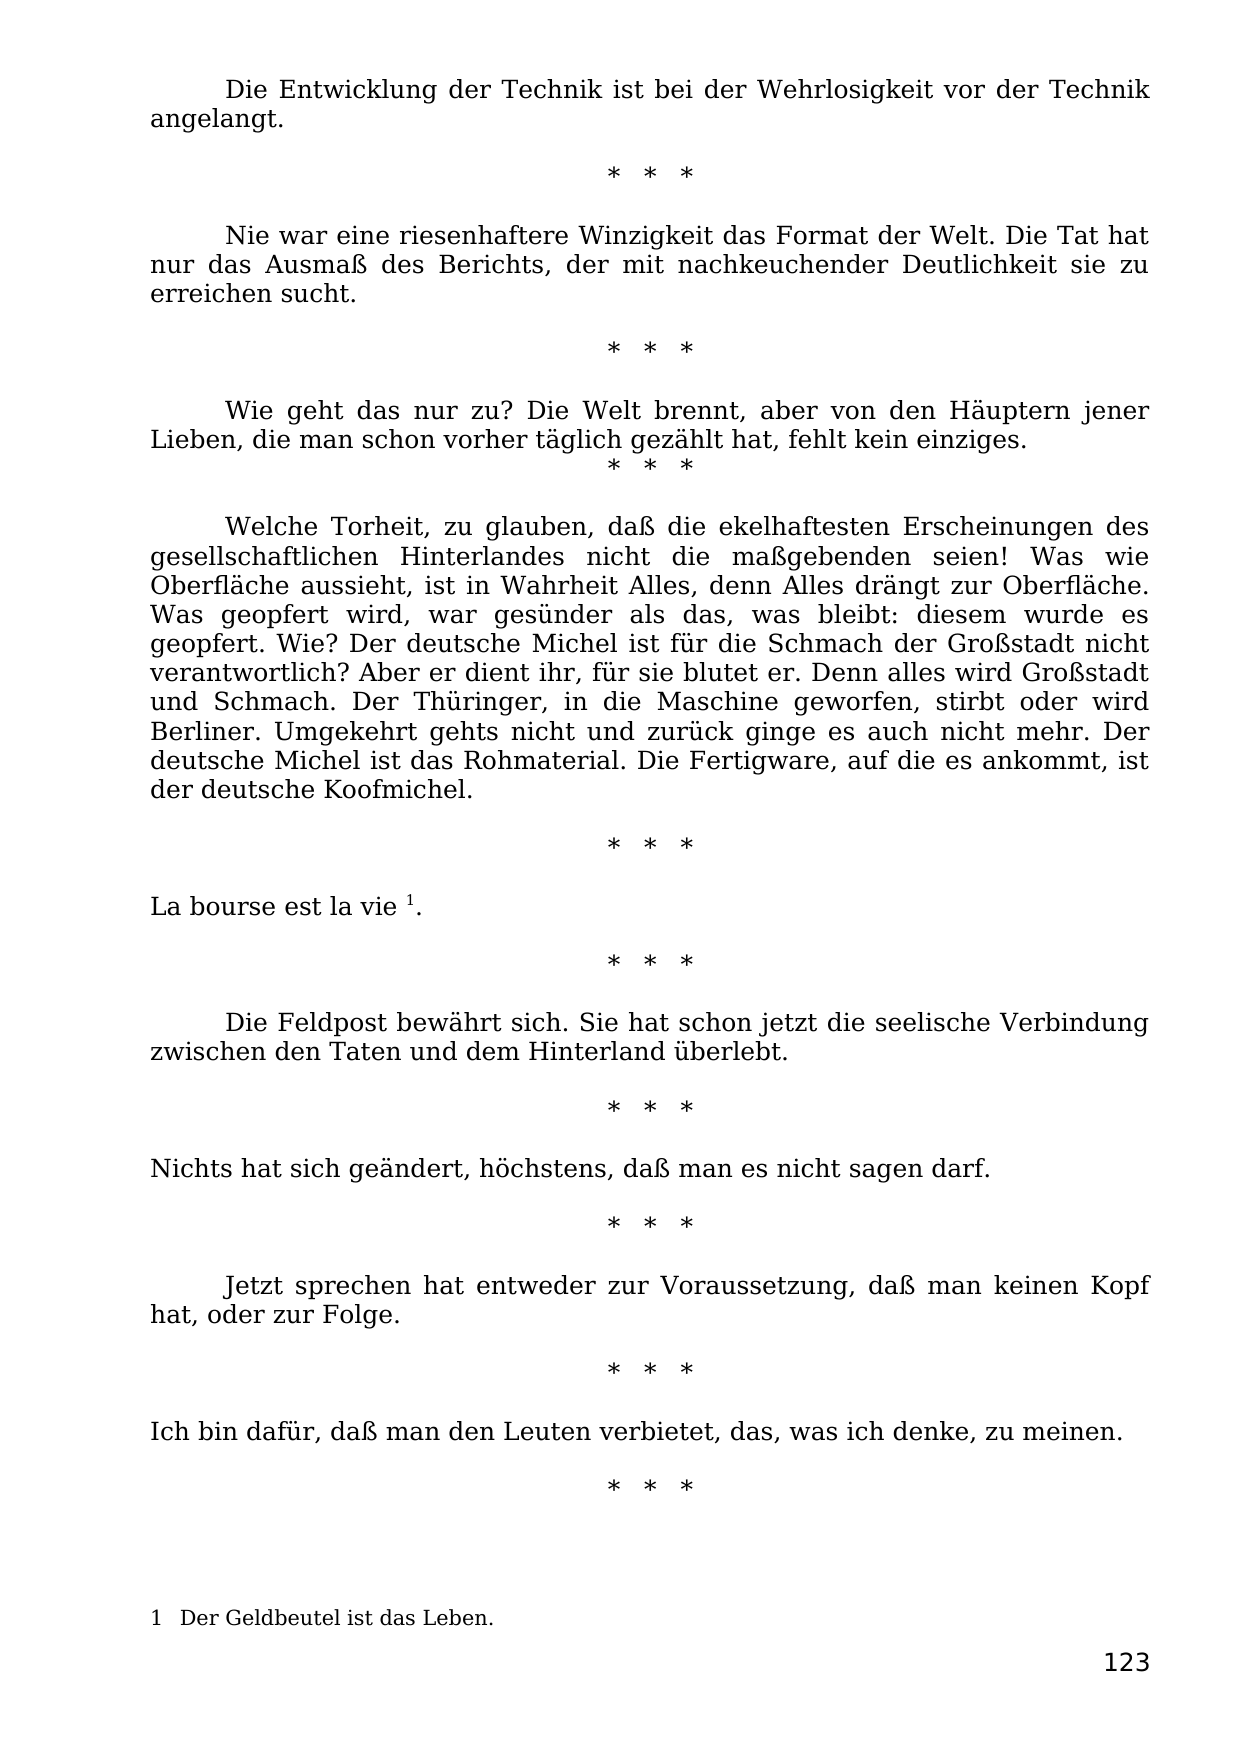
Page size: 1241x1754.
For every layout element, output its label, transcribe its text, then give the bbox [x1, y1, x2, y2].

text Nie war eine riesenhaftere Winzigkeit das Format der Welt. Die Tat hat nur das Ausmaß des Berichts, der mit nachkeuchender Deutlichkeit sie zu erreichen sucht. [150, 221, 1151, 308]
text * * * [150, 454, 1151, 483]
text Die Entwicklung der Technik ist bei der Wehrlosigkeit vor der Technik angelangt. [150, 75, 1151, 133]
text Der Geldbeutel ist das Leben. [150, 1606, 1151, 1631]
text Welche Torheit, zu glauben, daß die ekelhaftesten Erscheinungen des gesellschaftlichen Hinterlandes nicht die maßgebenden seien! Was wie Oberfläche aussieht, ist in Wahrheit Alles, denn Alles drängt zur Oberfläche. Was geopfert wird, war gesünder als das, was bleibt: diesem wurde es geopfert. Wie? Der deutsche Michel ist für die Schmach der Großstadt nicht verantwortlich? Aber er dient ihr, für sie blutet er. Denn alles wird Großstadt und Schmach. Der Thüringer, in die Maschine geworfen, stirbt oder wird Berliner. Umgekehrt gehts nicht und zurück ginge es auch nicht mehr. Der deutsche Michel ist das Rohmaterial. Die Fertigware, auf die es ankommt, ist der deutsche Koofmichel. [150, 512, 1151, 804]
text * * * [150, 337, 1151, 367]
text Wie geht das nur zu? Die Welt brennt, aber von den Häuptern jener Lieben, die man schon vorher täglich gezählt hat, fehlt kein einziges. [150, 396, 1151, 454]
text * * * [150, 950, 1151, 979]
text * * * [150, 1212, 1151, 1242]
text * * * [150, 1096, 1151, 1125]
text Jetzt sprechen hat entweder zur Voraussetzung, daß man keinen Kopf hat, oder zur Folge. [150, 1271, 1151, 1329]
text Nichts hat sich geändert, höchstens, daß man es nicht sagen darf. [150, 1154, 1151, 1183]
text * * * [150, 162, 1151, 192]
text Die Feldpost bewährt sich. Sie hat schon jetzt die seelische Verbindung zwischen den Taten und dem Hinterland überlebt. [150, 1008, 1151, 1067]
text * * * [150, 1475, 1151, 1504]
text * * * [150, 833, 1151, 862]
text La bourse est la vie . [150, 892, 1151, 921]
text Ich bin dafür, daß man den Leuten verbietet, das, was ich denke, zu meinen. [150, 1417, 1151, 1446]
text * * * [150, 1358, 1151, 1387]
